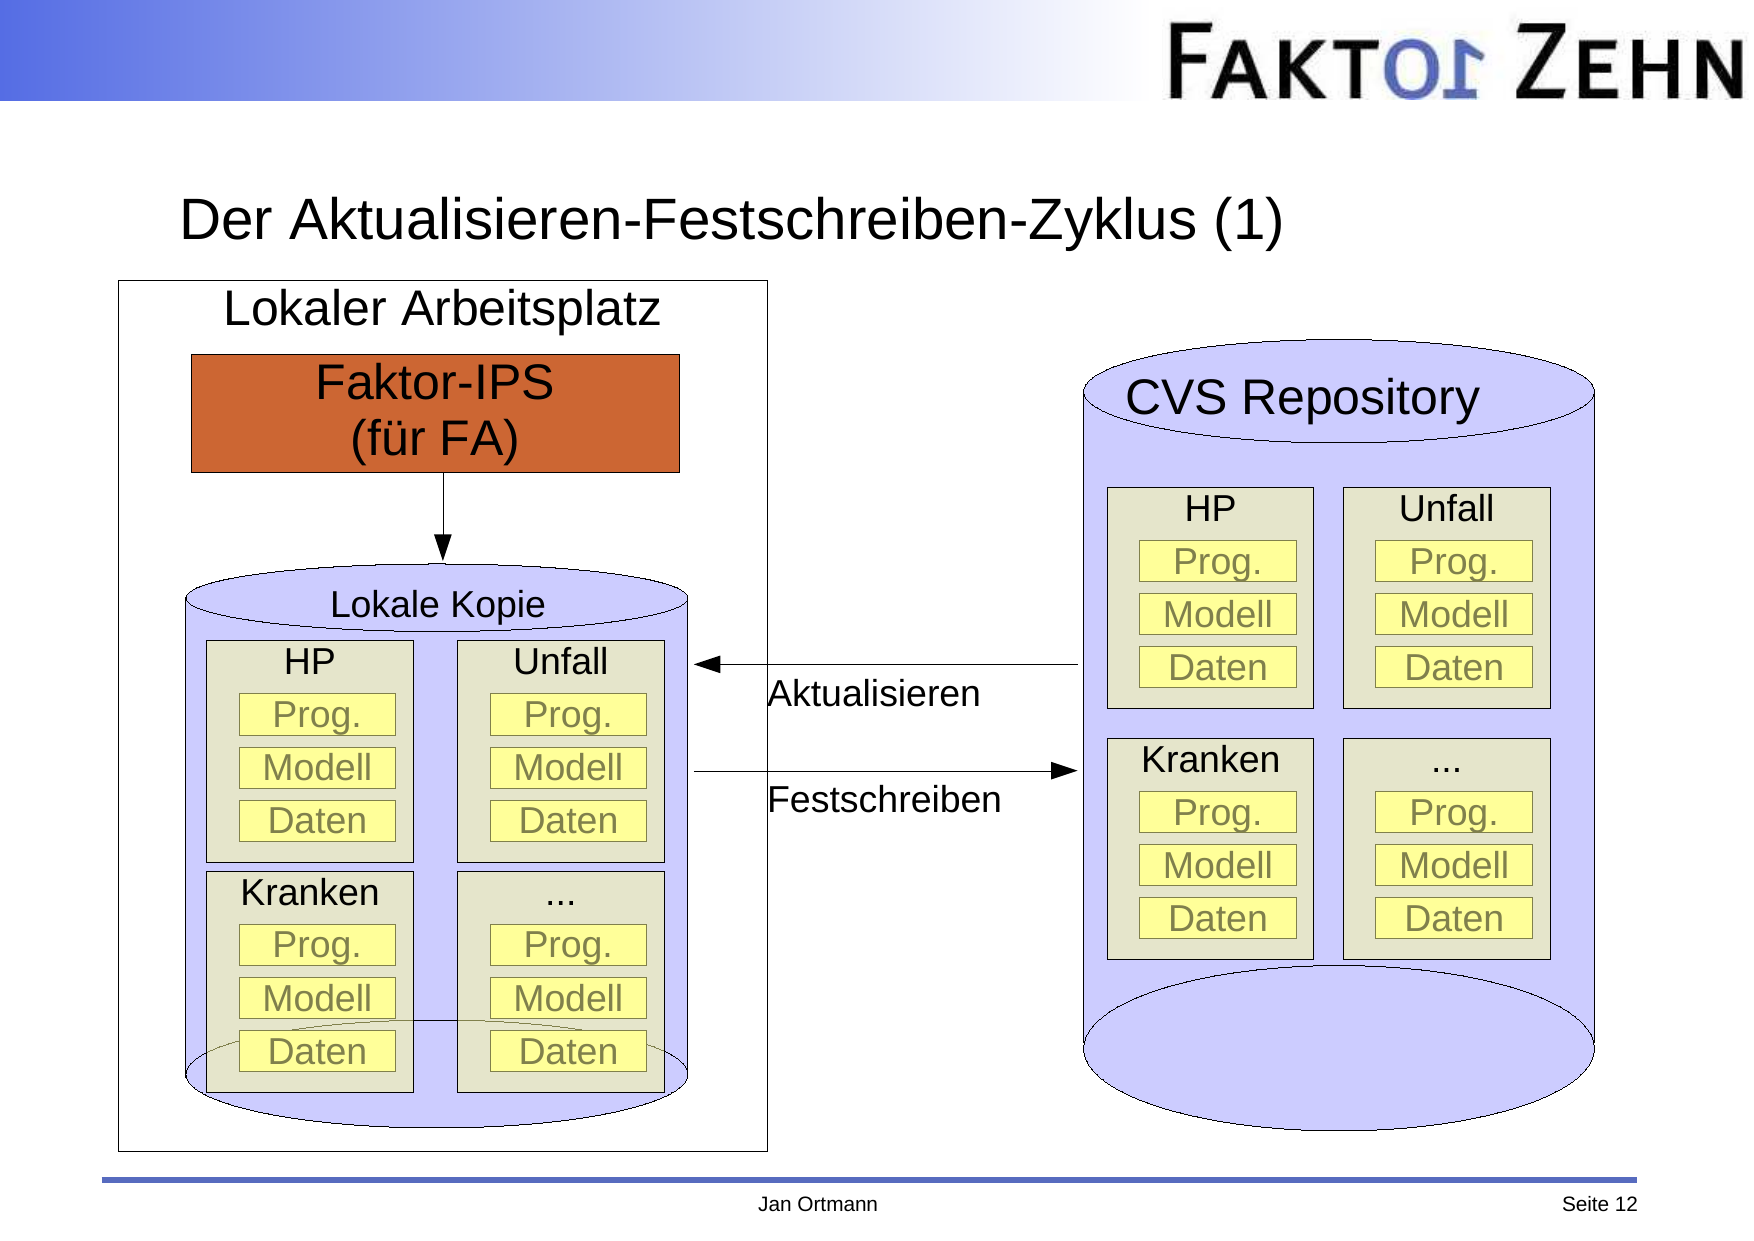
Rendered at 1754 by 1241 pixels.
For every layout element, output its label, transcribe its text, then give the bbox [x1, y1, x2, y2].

text_box HP [1107, 487, 1314, 709]
text_box ... [457, 871, 665, 1093]
text_box Kranken [1107, 738, 1314, 960]
text_box Lokaler Arbeitsplatz [118, 280, 768, 1152]
text_box ... [1343, 738, 1551, 960]
text_box HP [206, 640, 414, 863]
text_box Lokale Kopie [330, 583, 560, 626]
text_box Unfall [457, 640, 665, 863]
text_box Kranken [206, 871, 414, 1093]
text_box Unfall [1343, 487, 1551, 709]
text_box CVS Repository [1124, 369, 1495, 425]
text_box Aktualisieren [767, 672, 1049, 715]
text_box [1083, 339, 1595, 1131]
text_box Festschreiben [767, 778, 1049, 821]
title Der Aktualisieren-Festschreiben-Zyklus (1) [179, 142, 1610, 296]
picture [1162, 7, 1752, 100]
